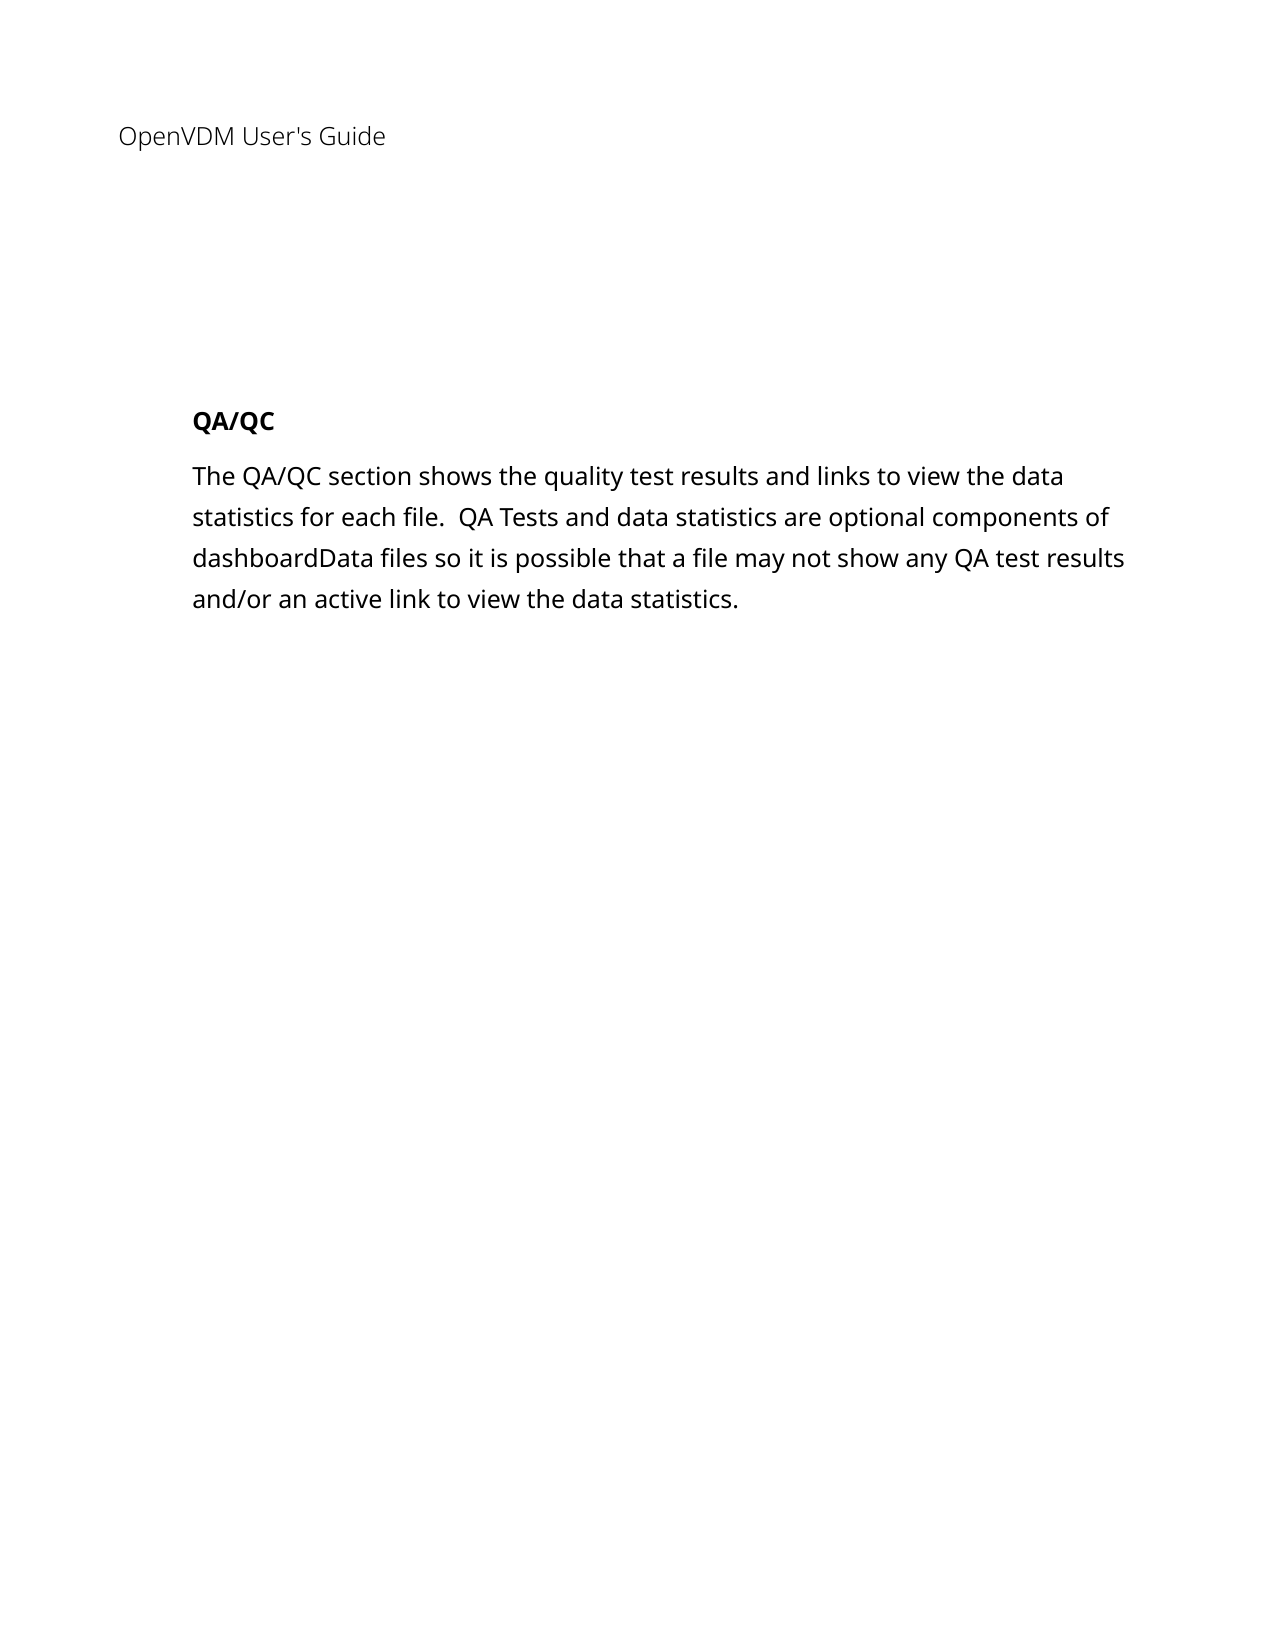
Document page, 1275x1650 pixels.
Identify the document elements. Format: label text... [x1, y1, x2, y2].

text The QA/QC section shows the quality test results and links to view the data statistics for each file. QA Tests and data statistics are optional components of dashboardData files so it is possible that a file may not show any QA test results and/or an active link to view the data statistics. [192, 459, 1157, 615]
text QA/QC [192, 403, 1157, 437]
